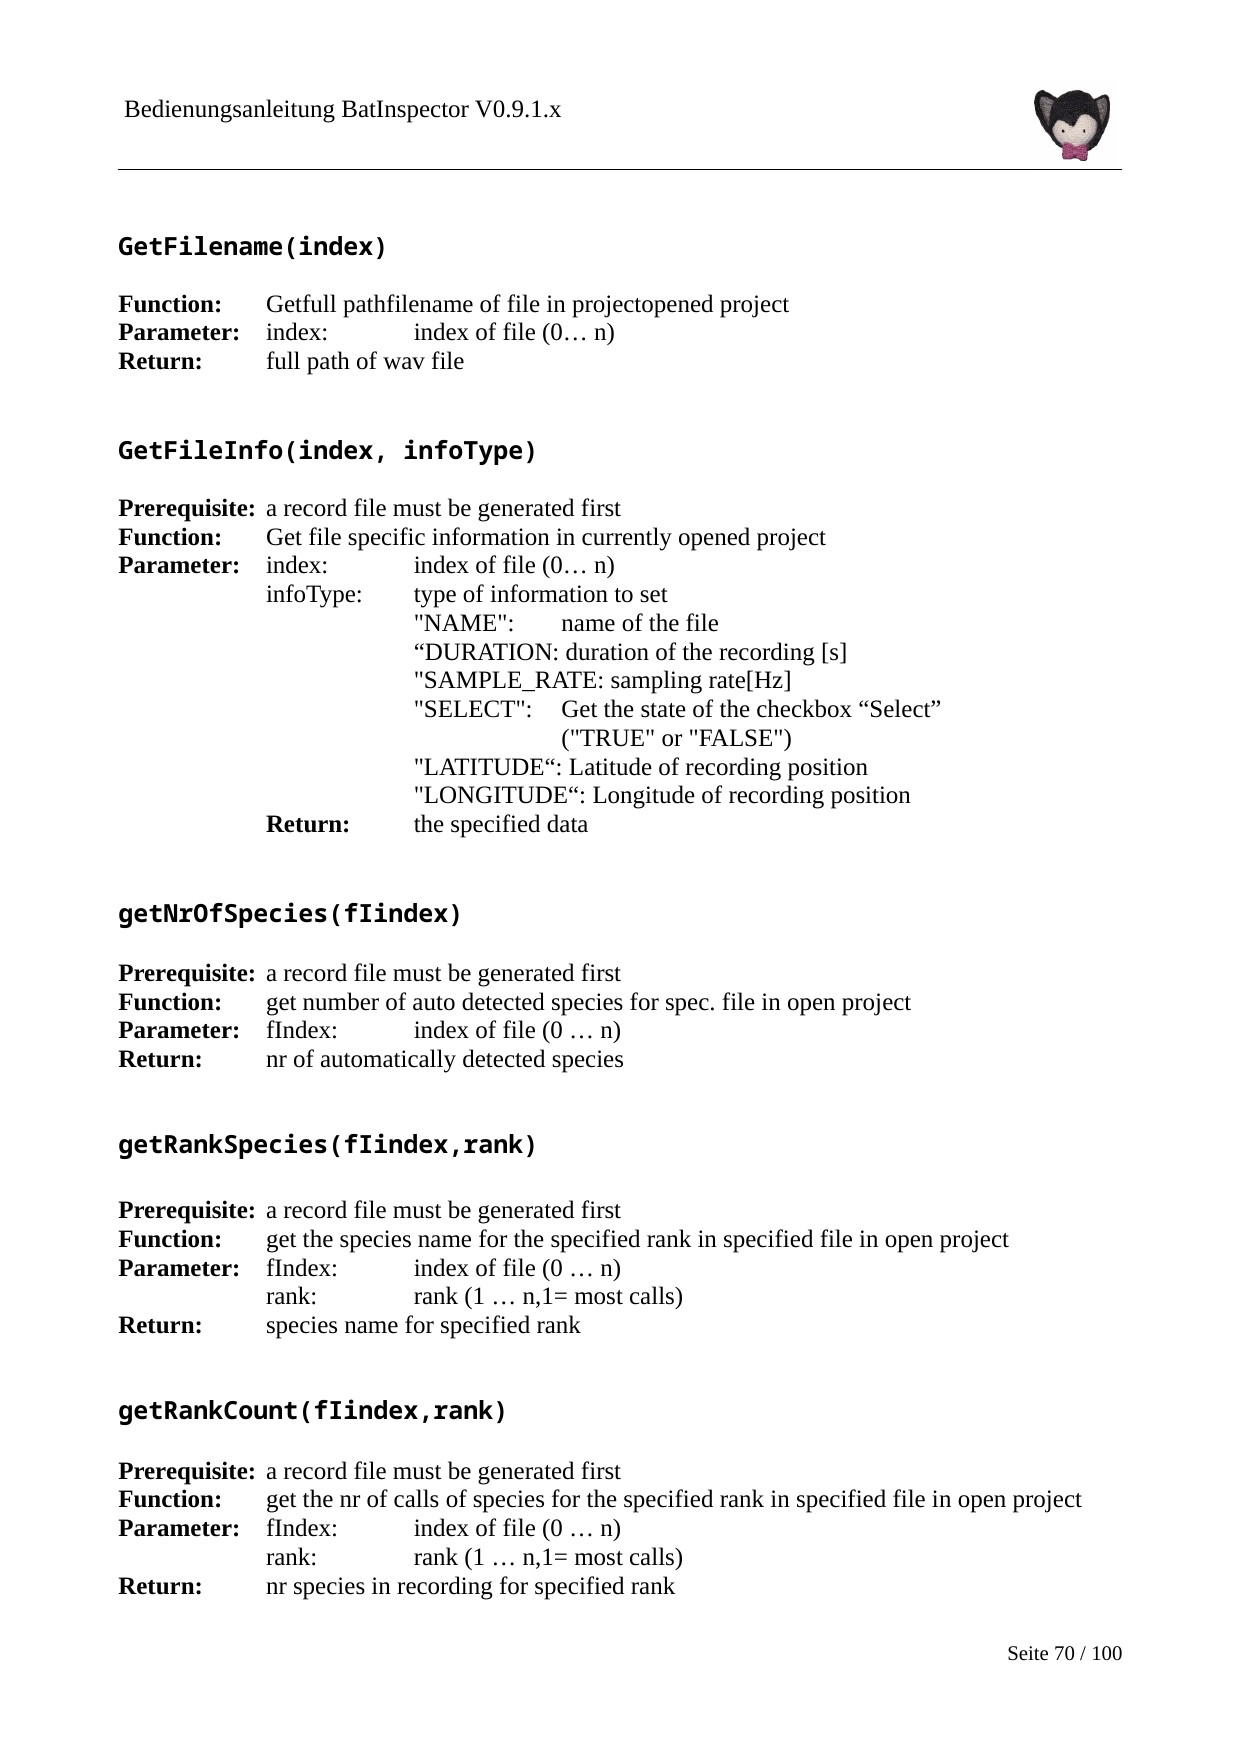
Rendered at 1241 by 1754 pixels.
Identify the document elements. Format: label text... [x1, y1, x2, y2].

text GetFileInfo(index, infoType) [118, 432, 1122, 466]
text Parameter: fIndex: index of file (0 … n) rank: rank (1 … n,1= most calls) [118, 1513, 1122, 1571]
text Return: the specified data [118, 809, 1122, 838]
text GetFilename(index) [118, 228, 1122, 262]
text Parameter: index: index of file (0… n) infoType: type of information to set "NAME": name of the file “DURATION: duration of the recording [s] "SAMPLE_RATE: sampling rate[Hz] "SELECT": Get the state of the checkbox “Select” ("TRUE" or "FALSE") "LATITUDE“: Latitude of recording position [118, 550, 1122, 780]
text Prerequisite: a record file must be generated first [118, 1456, 1122, 1484]
text Prerequisite: a record file must be generated first [118, 958, 1122, 987]
text Prerequisite: a record file must be generated first [118, 1195, 1122, 1224]
text getRankCount(fIindex,rank) [118, 1393, 1122, 1427]
text Function: Getfull pathfilename of file in projectopened project [118, 289, 1122, 317]
text Return: full path of wav file [118, 346, 1122, 375]
picture [1030, 80, 1119, 169]
text Return: nr of automatically detected species [118, 1044, 1122, 1073]
text Function: get number of auto detected species for spec. file in open project [118, 987, 1122, 1016]
text getNrOfSpecies(fIindex) [118, 895, 1122, 929]
text Return: species name for specified rank [118, 1310, 1122, 1339]
text Function: Get file specific information in currently opened project [118, 522, 1122, 550]
text Function: get the species name for the specified rank in specified file in open project [118, 1224, 1122, 1253]
text getRankSpecies(fIindex,rank) [118, 1127, 1122, 1161]
text Return: nr species in recording for specified rank [118, 1571, 1122, 1599]
text Prerequisite: a record file must be generated first [118, 493, 1122, 522]
text Function: get the nr of calls of species for the specified rank in specified file in open project [118, 1484, 1122, 1513]
text Parameter: fIndex: index of file (0 … n) rank: rank (1 … n,1= most calls) [118, 1253, 1122, 1310]
text Parameter: index: index of file (0… n) [118, 317, 1122, 346]
text "LONGITUDE“: Longitude of recording position [118, 780, 1122, 809]
text Parameter: fIndex: index of file (0 … n) [118, 1016, 1122, 1044]
